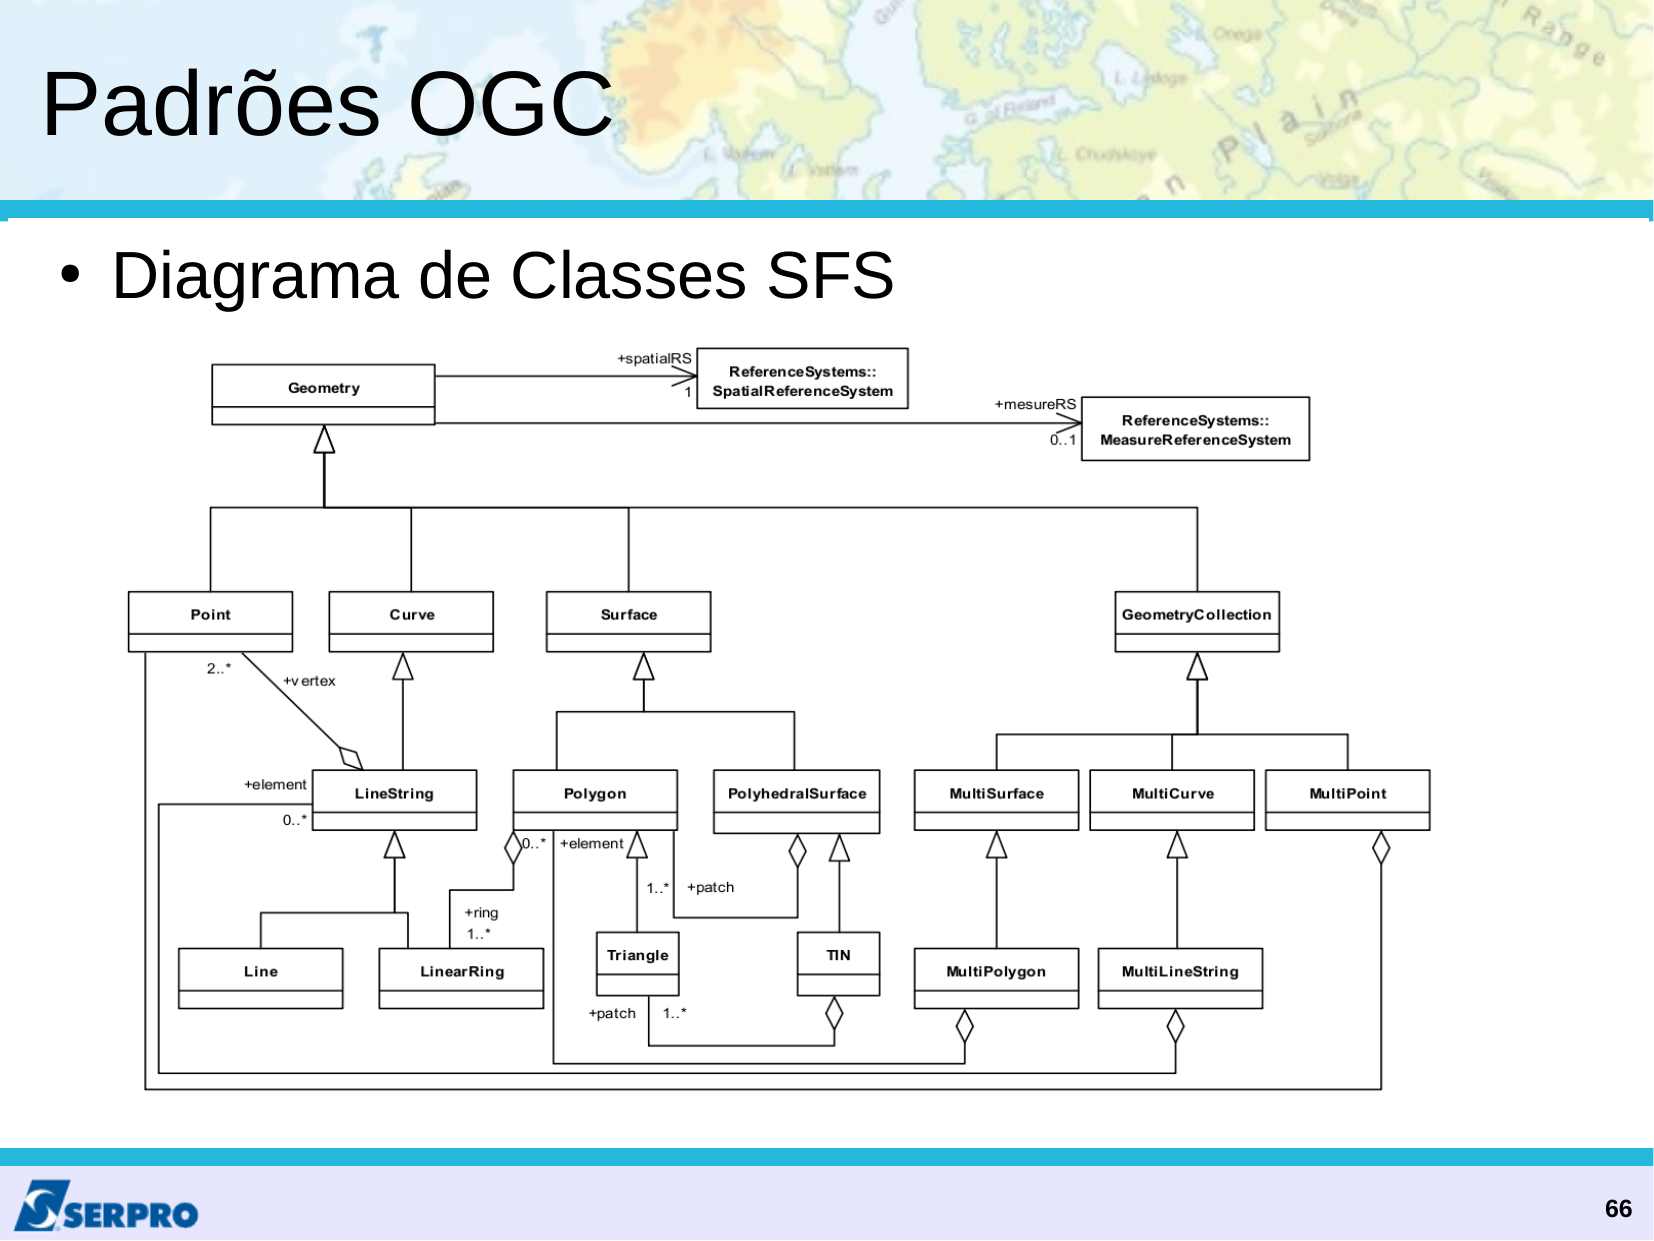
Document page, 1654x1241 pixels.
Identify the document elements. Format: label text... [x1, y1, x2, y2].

title Padrões OGC [40, 49, 1614, 159]
list Diagrama de Classes SFS [40, 238, 1616, 321]
picture [10, 1177, 201, 1235]
picture [8, 218, 1649, 1133]
